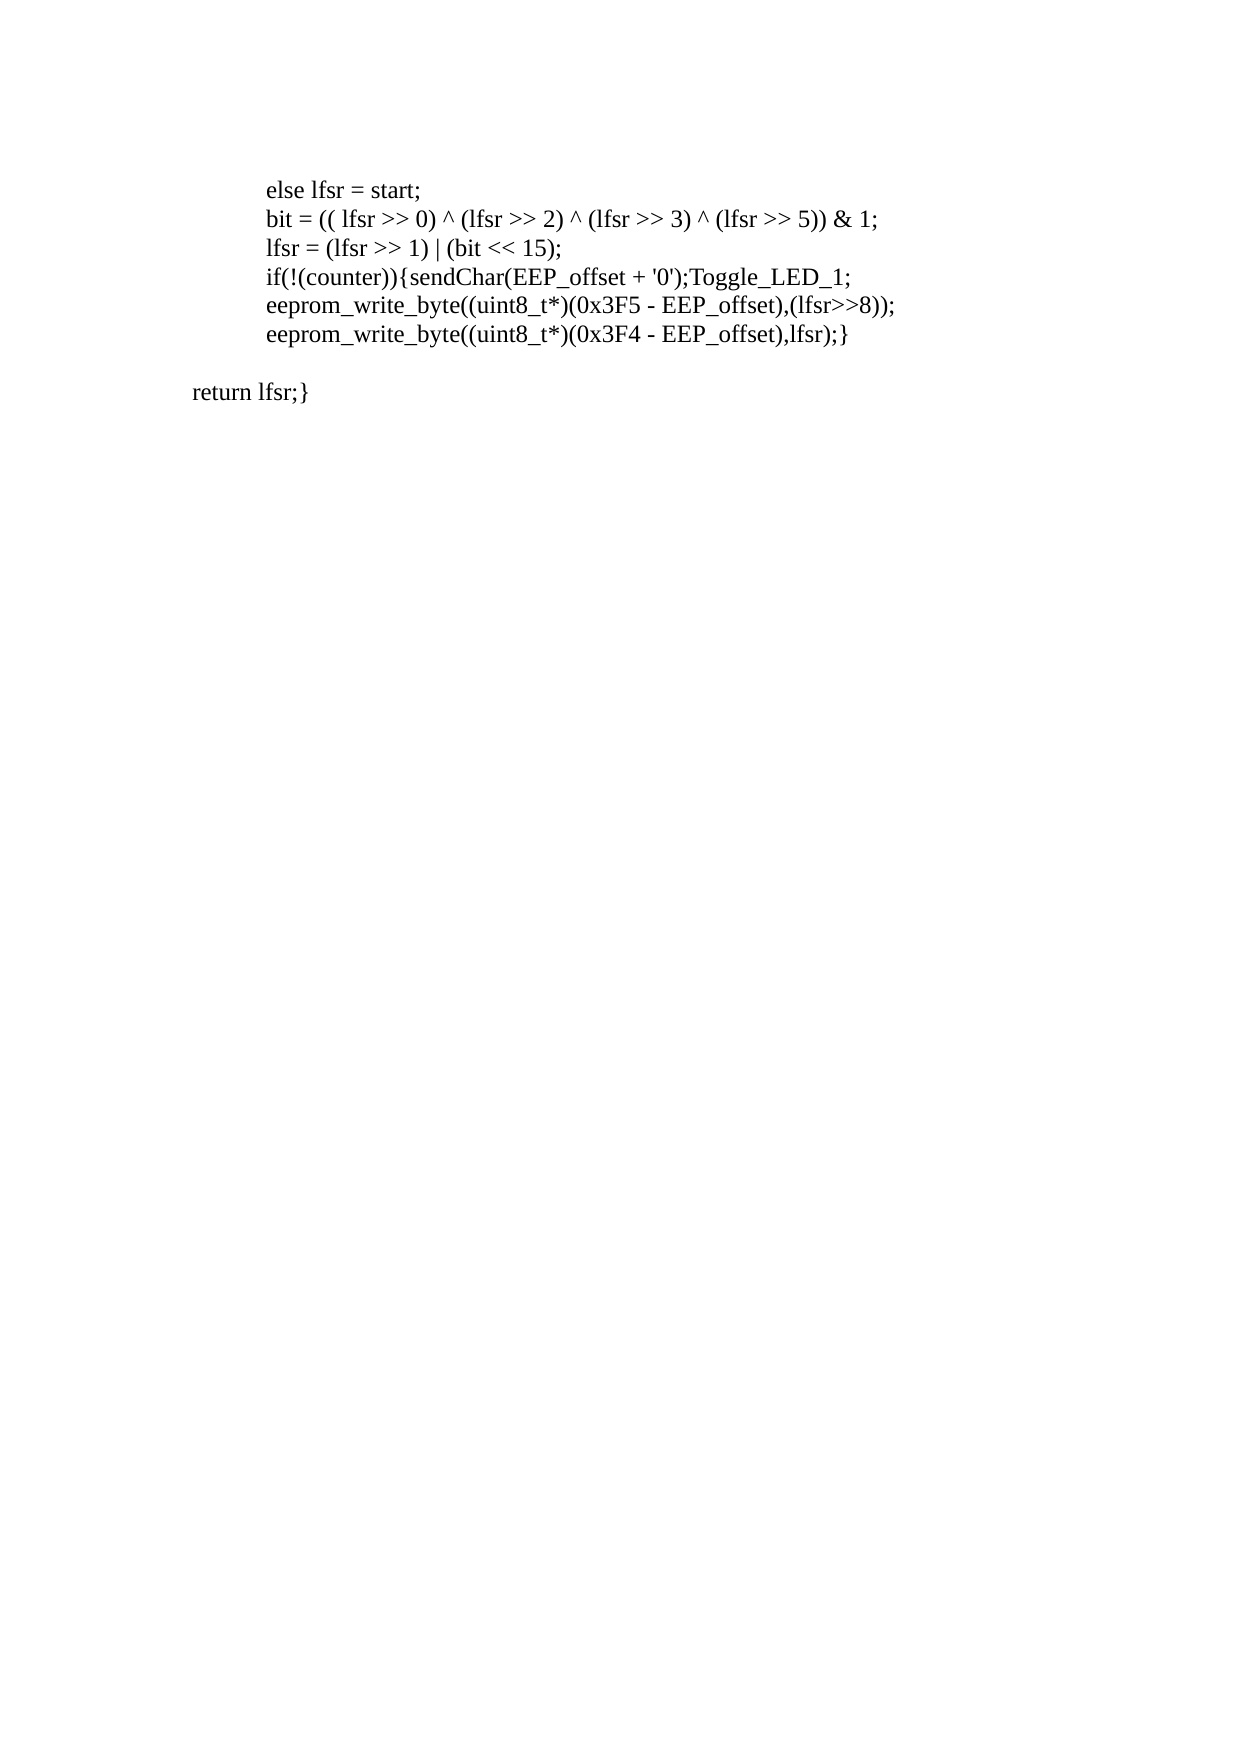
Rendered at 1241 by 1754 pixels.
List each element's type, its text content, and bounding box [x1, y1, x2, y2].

text eeprom_write_byte((uint8_t*)(0x3F5 - EEP_offset),(lfsr>>8)); [118, 291, 1122, 319]
text if(!(counter)){sendChar(EEP_offset + '0');Toggle_LED_1; [118, 262, 1122, 291]
text eeprom_write_byte((uint8_t*)(0x3F4 - EEP_offset),lfsr);} [118, 319, 1122, 348]
text lfsr = (lfsr >> 1) | (bit << 15); [118, 233, 1122, 262]
text return lfsr;} [118, 377, 1122, 406]
text else lfsr = start; [118, 176, 1122, 204]
text bit = (( lfsr >> 0) ^ (lfsr >> 2) ^ (lfsr >> 3) ^ (lfsr >> 5)) & 1; [118, 204, 1122, 233]
